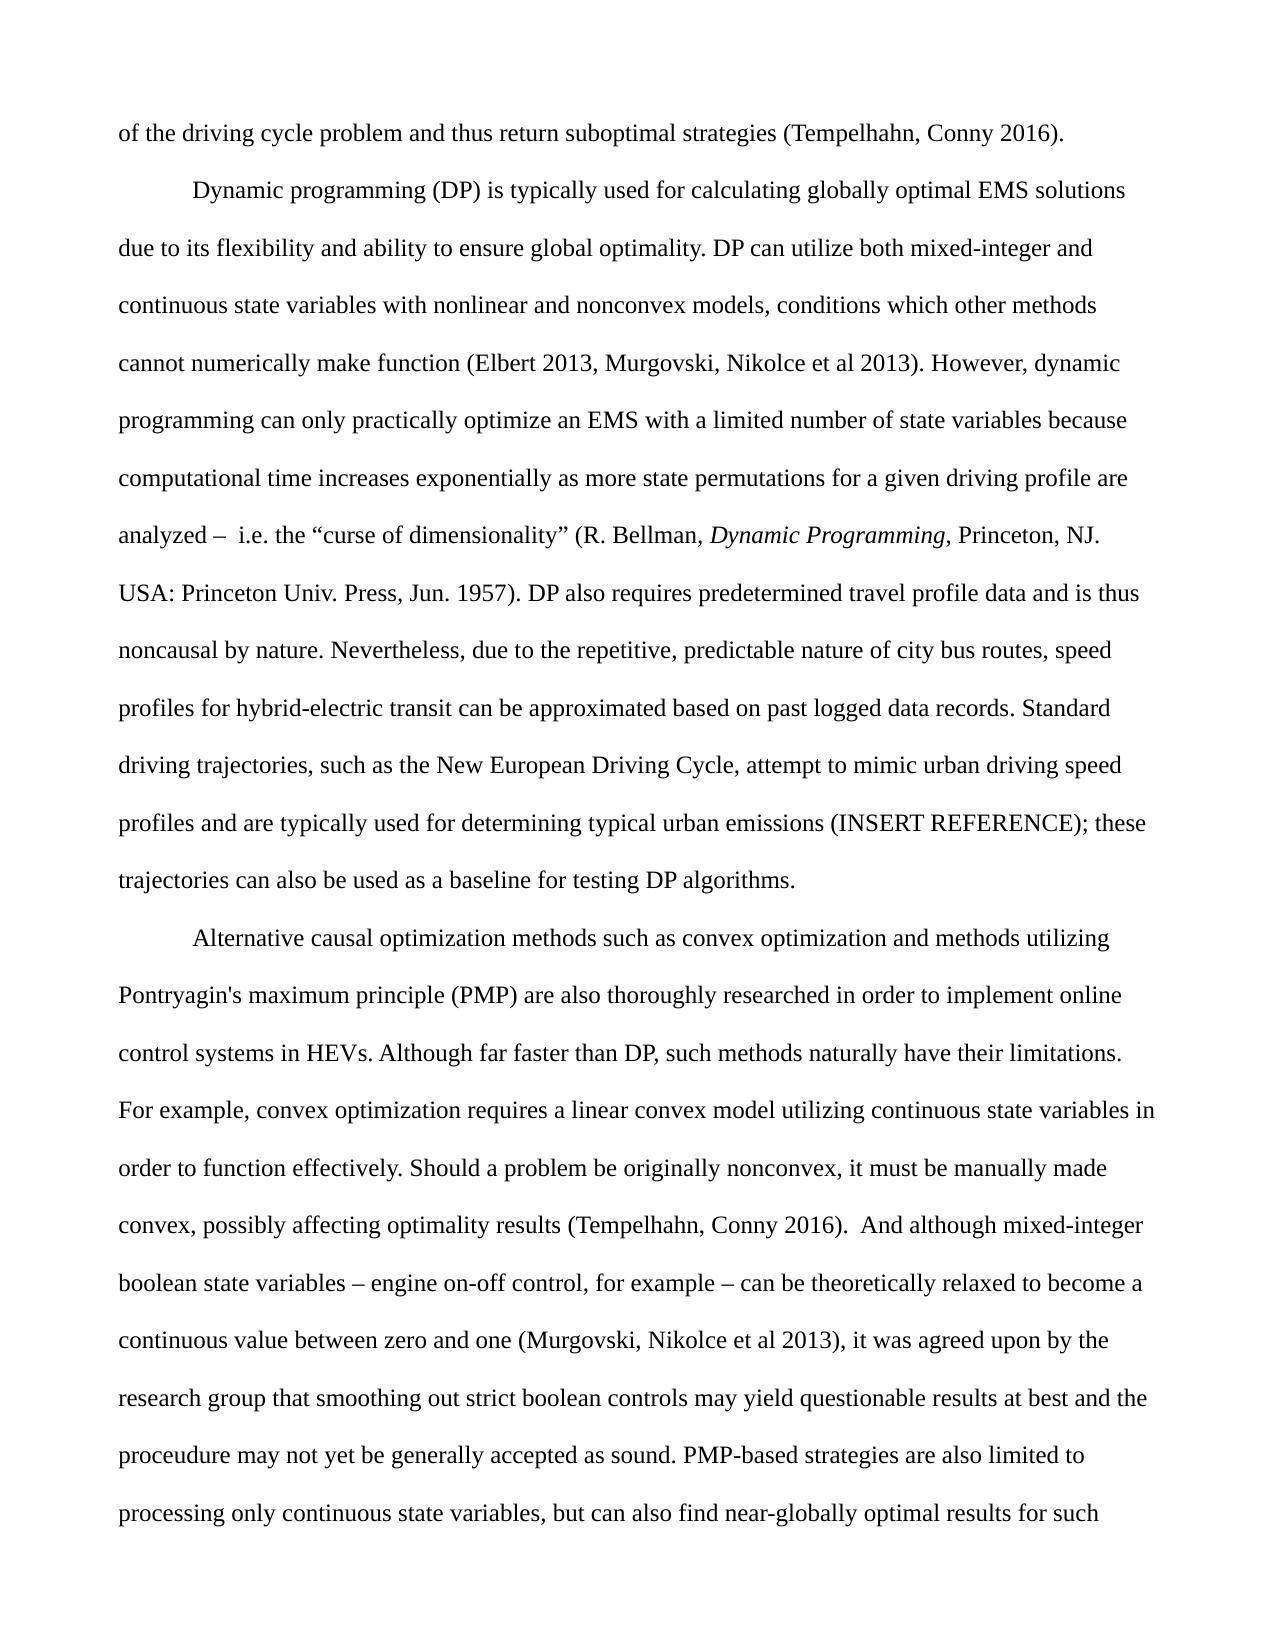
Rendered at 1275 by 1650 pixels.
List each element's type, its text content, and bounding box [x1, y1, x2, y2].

text of the driving cycle problem and thus return suboptimal strategies (Tempelhahn, Conny 2016). [118, 118, 1157, 147]
text Dynamic programming (DP) is typically used for calculating globally optimal EMS solutions due to its flexibility and ability to ensure global optimality. DP can utilize both mixed-integer and continuous state variables with nonlinear and nonconvex models, conditions which other methods cannot numerically make function (Elbert 2013, Murgovski, Nikolce et al 2013). However, dynamic programming can only practically optimize an EMS with a limited number of state variables because computational time increases exponentially as more state permutations for a given driving profile are analyzed – i.e. the “curse of dimensionality” (R. Bellman, Dynamic Programming, Princeton, NJ. USA: Princeton Univ. Press, Jun. 1957). DP also requires predetermined travel profile data and is thus noncausal by nature. Nevertheless, due to the repetitive, predictable nature of city bus routes, speed profiles for hybrid-electric transit can be approximated based on past logged data records. Standard driving trajectories, such as the New European Driving Cycle, attempt to mimic urban driving speed profiles and are typically used for determining typical urban emissions (INSERT REFERENCE); these trajectories can also be used as a baseline for testing DP algorithms. [118, 176, 1157, 894]
text Alternative causal optimization methods such as convex optimization and methods utilizing Pontryagin's maximum principle (PMP) are also thoroughly researched in order to implement online control systems in HEVs. Although far faster than DP, such methods naturally have their limitations. For example, convex optimization requires a linear convex model utilizing continuous state variables in order to function effectively. Should a problem be originally nonconvex, it must be manually made convex, possibly affecting optimality results (Tempelhahn, Conny 2016). And although mixed-integer boolean state variables – engine on-off control, for example – can be theoretically relaxed to become a continuous value between zero and one (Murgovski, Nikolce et al 2013), it was agreed upon by the research group that smoothing out strict boolean controls may yield questionable results at best and the proceudure may not yet be generally accepted as sound. PMP-based strategies are also limited to processing only continuous state variables, but can also find near-globally optimal results for such [118, 923, 1157, 1527]
